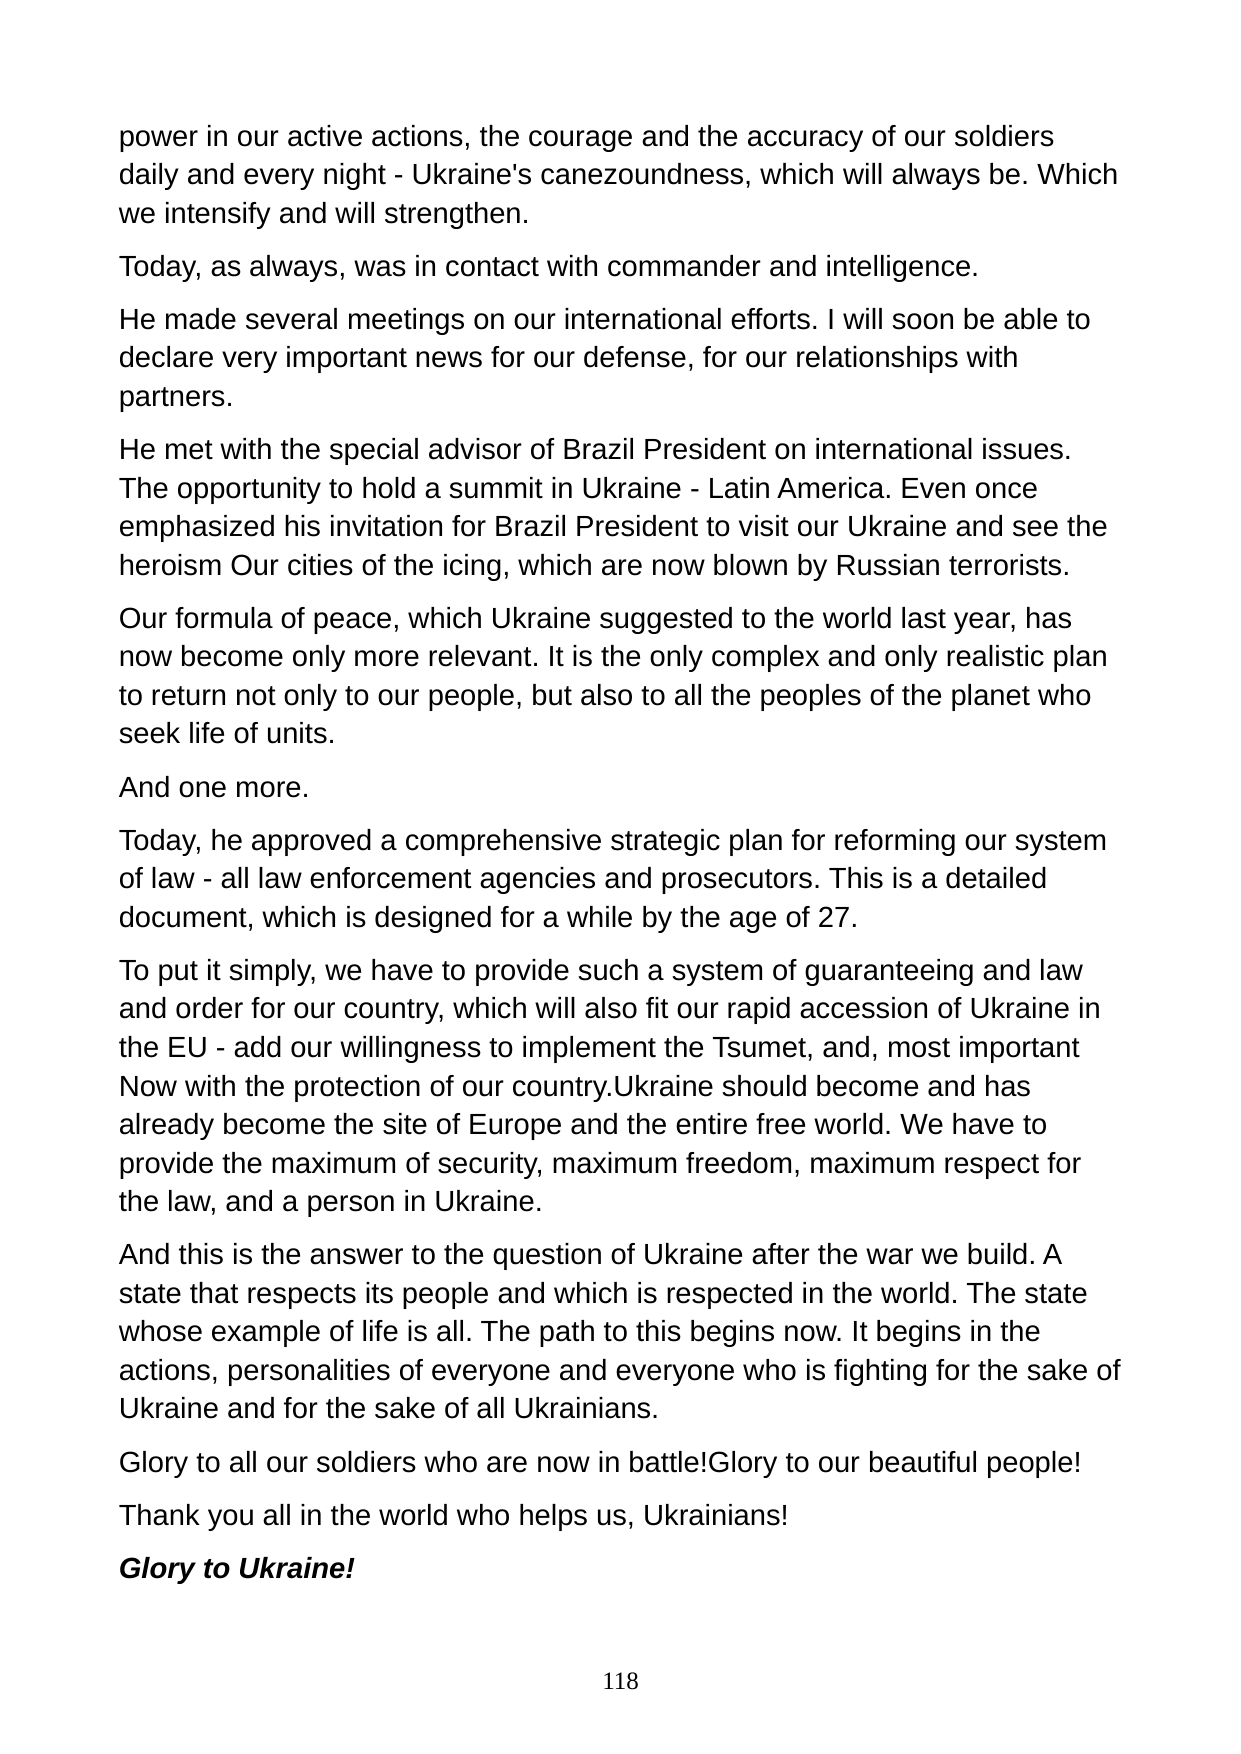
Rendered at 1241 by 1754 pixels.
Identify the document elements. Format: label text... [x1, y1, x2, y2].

text And one more. [118, 769, 1122, 803]
text Today, he approved a comprehensive strategic plan for reforming our system of law - all law enforcement agencies and prosecutors. This is a detailed document, which is designed for a while by the age of 27. [118, 823, 1122, 933]
text power in our active actions, the courage and the accuracy of our soldiers daily and every night - Ukraine's canezoundness, which will always be. Which we intensify and will strengthen. [118, 118, 1122, 229]
text And this is the answer to the question of Ukraine after the war we build. A state that respects its people and which is respected in the world. The state whose example of life is all. The path to this begins now. It begins in the actions, personalities of everyone and everyone who is fighting for the sake of Ukraine and for the sake of all Ukrainians. [118, 1237, 1122, 1425]
text He met with the special advisor of Brazil President on international issues. The opportunity to hold a summit in Ukraine - Latin America. Even once emphasized his invitation for Brazil President to visit our Ukraine and see the heroism Our cities of the icing, which are now blown by Russian terrorists. [118, 432, 1122, 581]
text Glory to all our soldiers who are now in battle!Glory to our beautiful people! [118, 1444, 1122, 1478]
text Today, as always, was in contact with commander and intelligence. [118, 249, 1122, 282]
text Our formula of peace, which Ukraine suggested to the world last year, has now become only more relevant. It is the only complex and only realistic plan to return not only to our people, but also to all the peoples of the planet who seek life of units. [118, 601, 1122, 750]
text He made several meetings on our international efforts. I will soon be able to declare very important news for our defense, for our relationships with partners. [118, 302, 1122, 412]
text Glory to Ukraine! [118, 1551, 1122, 1584]
text To put it simply, we have to provide such a system of guaranteeing and law and order for our country, which will also fit our rapid accession of Ukraine in the EU - add our willingness to implement the Tsumet, and, most important Now with the protection of our country.Ukraine should become and has already become the site of Europe and the entire free world. We have to provide the maximum of security, maximum freedom, maximum respect for the law, and a person in Ukraine. [118, 953, 1122, 1218]
text Thank you all in the world who helps us, Ukrainians! [118, 1498, 1122, 1531]
